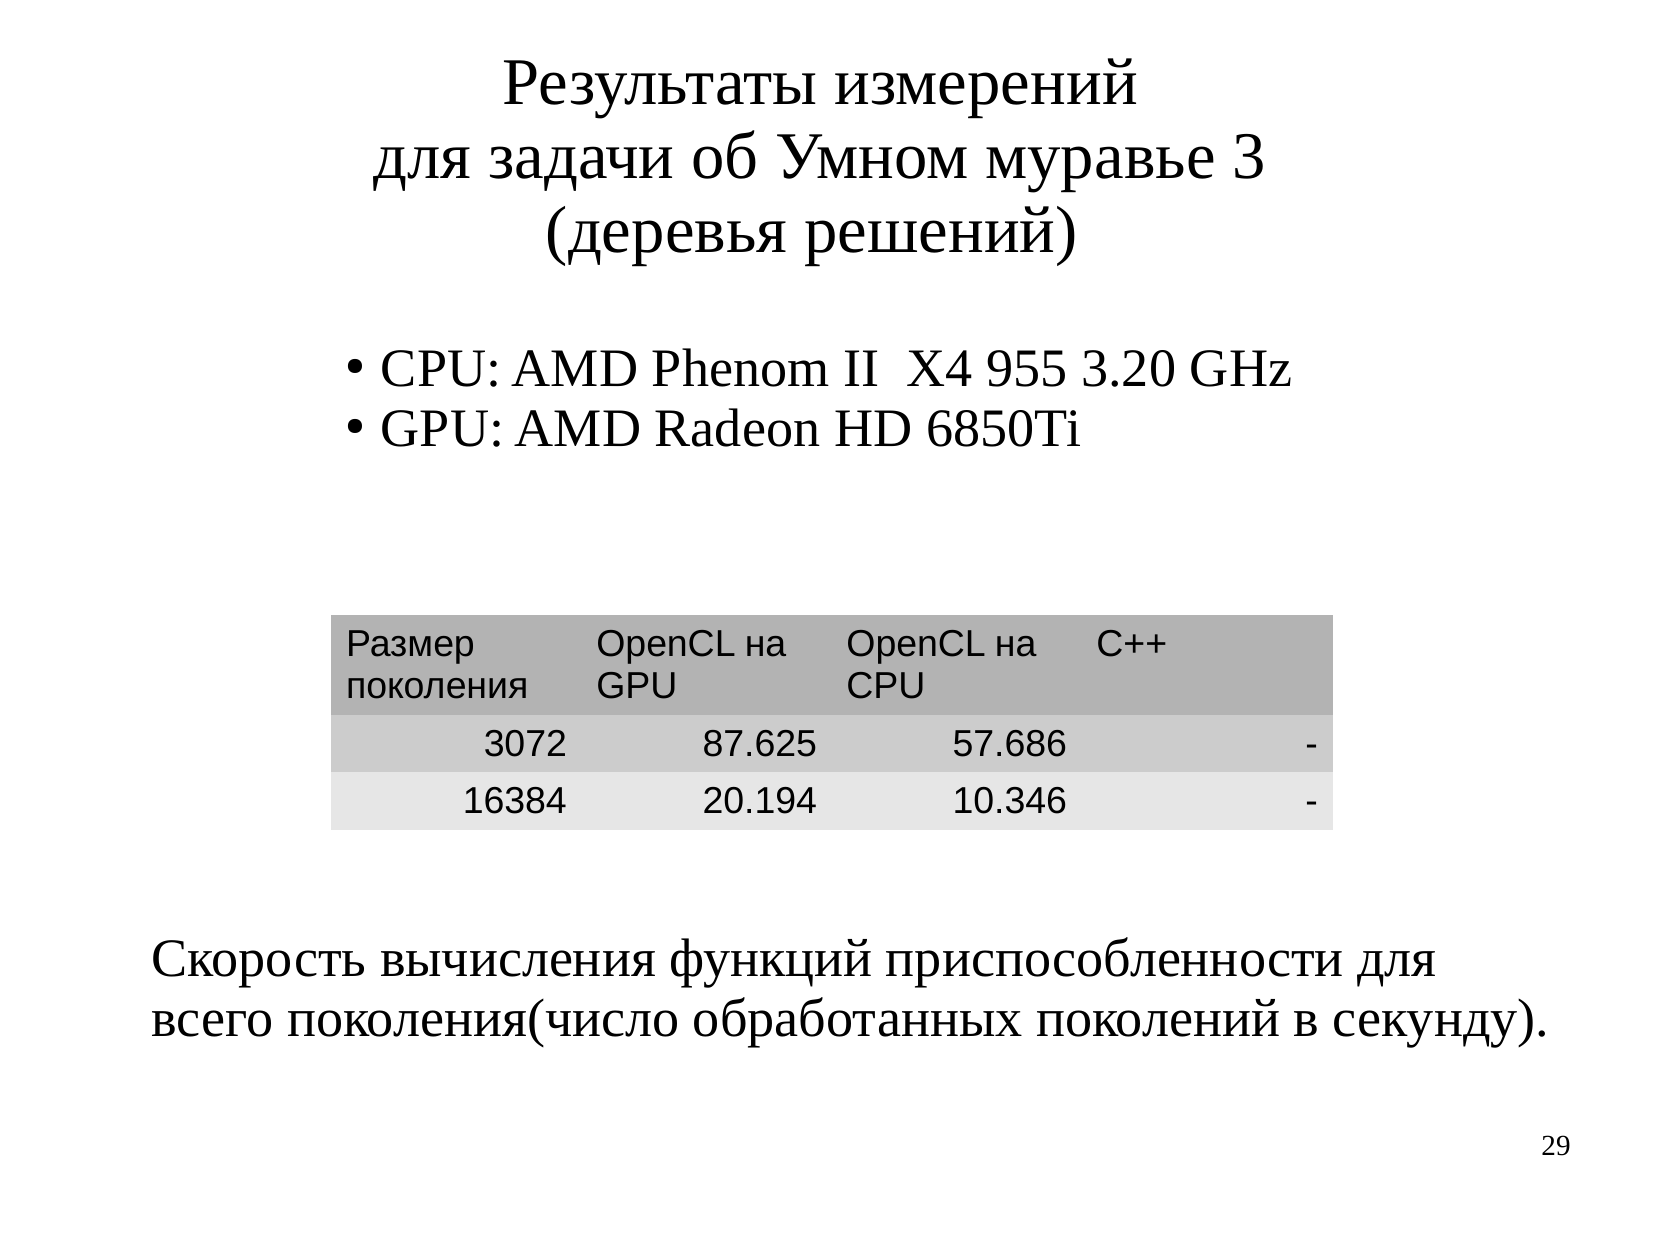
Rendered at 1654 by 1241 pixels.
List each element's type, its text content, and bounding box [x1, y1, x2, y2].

table_cell 10.346 [832, 772, 1082, 830]
text_box CPU: AMD Phenom II X4 955 3.20 GHz GPU: AMD Radeon HD 6850Ti [330, 330, 1309, 529]
table_cell 87.625 [581, 715, 832, 772]
table_cell 57.686 [832, 715, 1082, 772]
table_header Размер поколения [331, 615, 581, 715]
table_cell - [1082, 715, 1333, 772]
table_cell - [1082, 772, 1333, 830]
table_header C++ [1082, 615, 1333, 715]
table_header OpenCL на GPU [581, 615, 832, 715]
text_box Результаты измерений для задачи об Умном муравье 3 (деревья решений) [359, 37, 1283, 275]
table_header OpenCL на СPU [832, 615, 1082, 715]
table_cell 20.194 [581, 772, 832, 830]
table_cell 16384 [331, 772, 581, 830]
text_box Скорость вычисления функций приспособленности для всего поколения(число обработанных поколений в секунду). [136, 921, 1567, 1099]
table_cell 3072 [331, 715, 581, 772]
